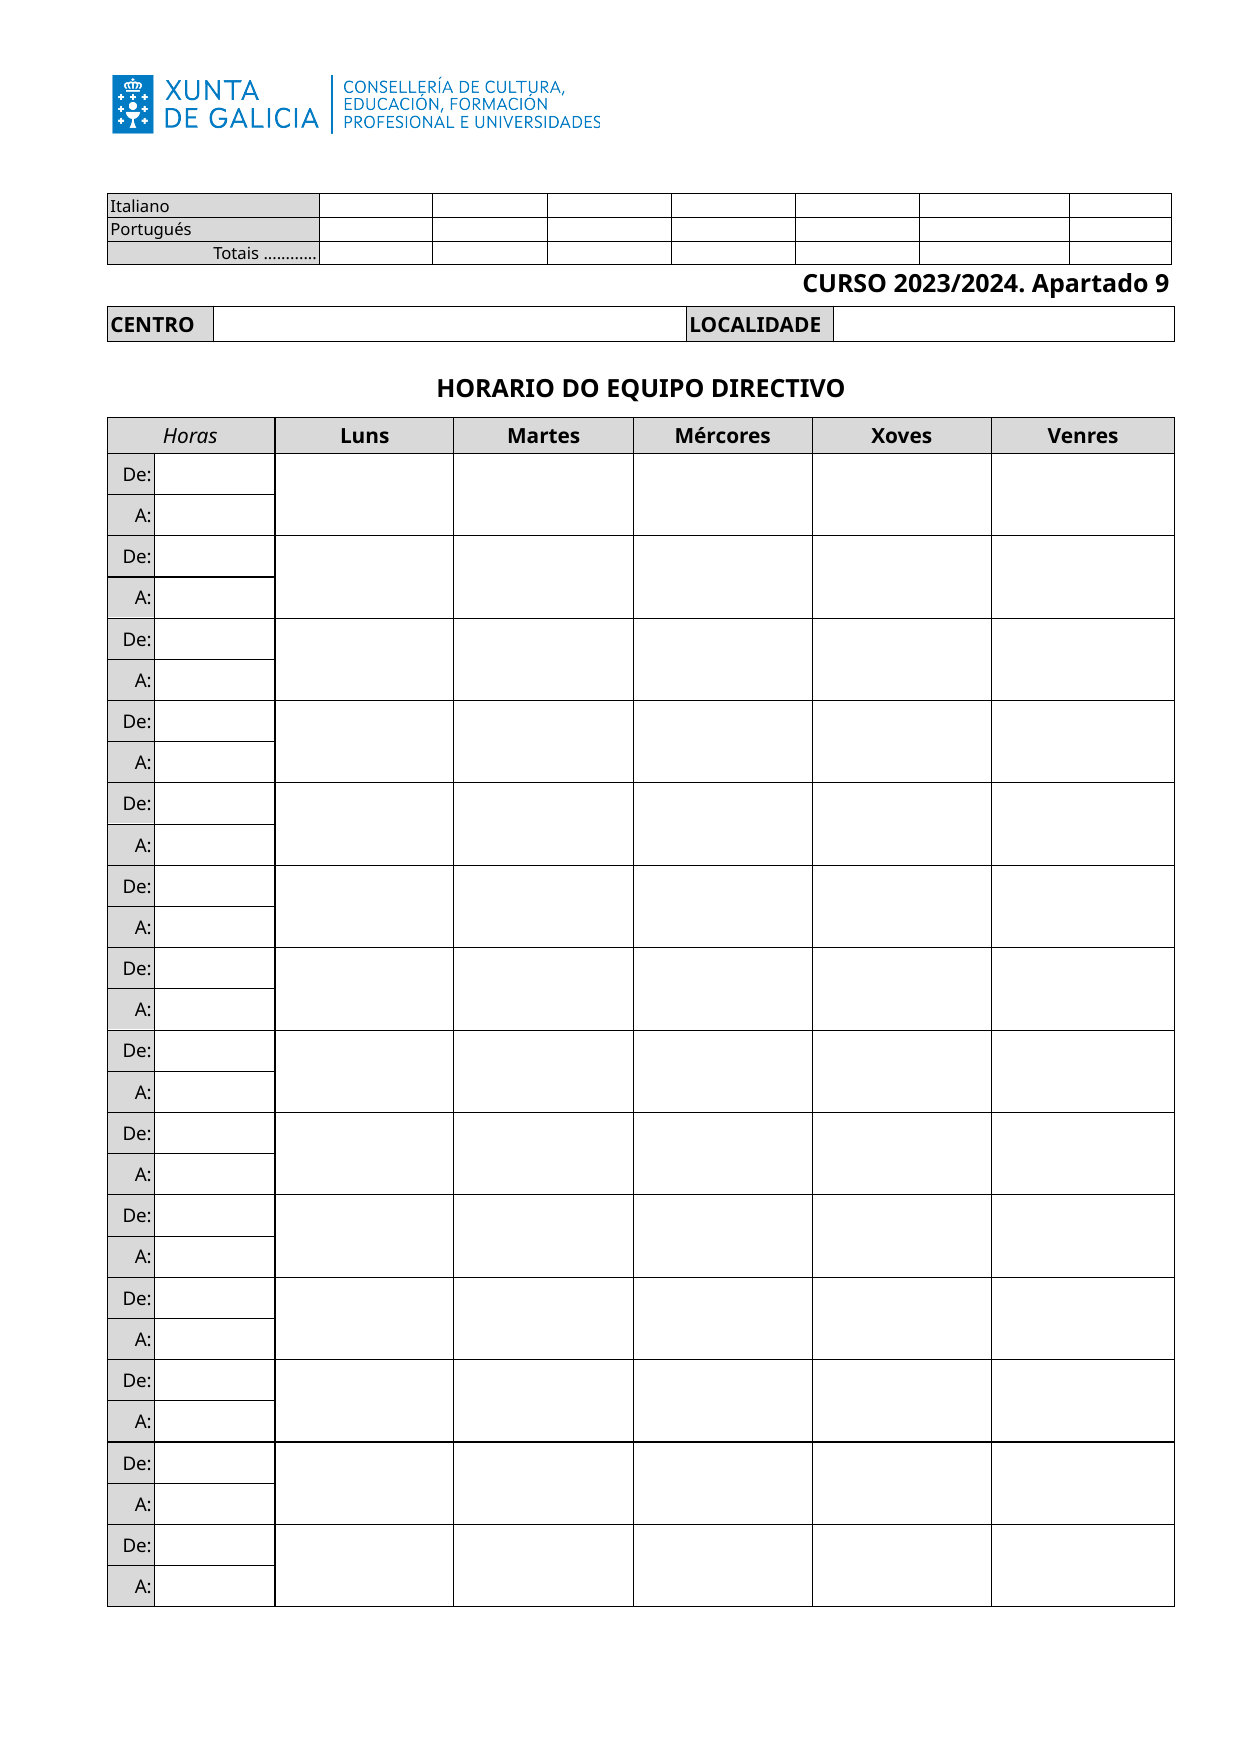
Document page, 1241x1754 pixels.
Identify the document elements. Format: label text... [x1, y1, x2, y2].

table_cell De: [108, 1278, 154, 1318]
table_cell [672, 218, 795, 241]
table_cell [992, 1443, 1174, 1524]
table_header CENTRO [108, 307, 213, 341]
table_cell [454, 1360, 633, 1441]
table_cell [155, 1072, 274, 1112]
table_cell [433, 218, 547, 241]
table_cell De: [108, 1113, 154, 1153]
table_cell De: [108, 536, 154, 576]
table_cell [992, 783, 1174, 865]
table_cell [634, 1278, 812, 1359]
table_cell [454, 783, 633, 865]
table_cell [1070, 194, 1171, 217]
table_cell [634, 619, 812, 700]
table_cell [813, 866, 991, 947]
table_cell [672, 194, 795, 217]
table_cell A: [108, 1154, 154, 1194]
table_cell [155, 1484, 274, 1524]
table_cell De: [108, 783, 154, 823]
table_cell A: [108, 1072, 154, 1112]
table_cell [454, 1278, 633, 1359]
table_cell [454, 1031, 633, 1112]
table_cell [1070, 242, 1171, 264]
table_cell [155, 1319, 274, 1359]
table_cell [155, 1237, 274, 1277]
table_cell [155, 1566, 274, 1606]
table_cell A: [108, 1319, 154, 1359]
table_header Luns [276, 418, 453, 453]
table_cell [813, 783, 991, 865]
table_cell [155, 1113, 274, 1153]
table_cell [155, 1525, 274, 1565]
table_cell [276, 1031, 453, 1112]
table_cell [155, 989, 274, 1029]
table_cell [634, 948, 812, 1029]
table_cell [634, 536, 812, 617]
table_cell [992, 1031, 1174, 1112]
table_cell De: [108, 1195, 154, 1236]
table_header Venres [992, 418, 1174, 453]
table_cell [454, 454, 633, 535]
table_cell De: [108, 619, 154, 659]
table_cell [155, 536, 274, 576]
table_cell [276, 1195, 453, 1277]
table_cell De: [108, 866, 154, 906]
table_header [214, 307, 686, 341]
table_cell [813, 454, 991, 535]
table_cell [155, 825, 274, 865]
table_cell [813, 1278, 991, 1359]
table_cell [992, 1195, 1174, 1277]
text HORARIO DO EQUIPO DIRECTIVO [112, 371, 1169, 405]
table_cell [155, 619, 274, 659]
table_cell [320, 242, 432, 264]
table_cell [276, 1443, 453, 1524]
table_cell [454, 701, 633, 782]
table_cell De: [108, 948, 154, 988]
table_cell [454, 536, 633, 617]
table_cell [796, 194, 919, 217]
table_cell [992, 1525, 1174, 1606]
table_cell [813, 1031, 991, 1112]
table_cell [672, 242, 795, 264]
table_cell A: [108, 578, 154, 617]
table_cell [992, 454, 1174, 535]
table_cell Italiano [108, 194, 319, 217]
table_cell De: [108, 1443, 154, 1483]
table_cell A: [108, 989, 154, 1029]
table_cell [276, 783, 453, 865]
table_cell [992, 948, 1174, 1029]
table_cell [454, 948, 633, 1029]
table_cell De: [108, 454, 154, 494]
table_cell [992, 1278, 1174, 1359]
table_cell [276, 1525, 453, 1606]
table_cell [634, 1031, 812, 1112]
table_cell [634, 1113, 812, 1194]
table_cell [276, 701, 453, 782]
table_cell [992, 701, 1174, 782]
table_cell A: [108, 907, 154, 947]
table_cell [155, 701, 274, 741]
table_cell De: [108, 1360, 154, 1400]
table_cell [276, 536, 453, 617]
table_cell [634, 783, 812, 865]
table_header Horas [108, 418, 274, 453]
table_cell [992, 866, 1174, 947]
table_cell [155, 742, 274, 782]
table_cell [433, 242, 547, 264]
table_cell [155, 866, 274, 906]
table_header LOCALIDADE [687, 307, 833, 341]
table_cell [634, 866, 812, 947]
table_cell [634, 1360, 812, 1441]
table_cell [813, 1525, 991, 1606]
table_header Mércores [634, 418, 812, 453]
table_cell De: [108, 701, 154, 741]
table_cell [155, 495, 274, 535]
table_cell [992, 1113, 1174, 1194]
table_cell [634, 1525, 812, 1606]
table_cell [155, 907, 274, 947]
table_cell Portugués [108, 218, 319, 241]
table_cell [276, 1113, 453, 1194]
table_cell [813, 619, 991, 700]
table_cell A: [108, 660, 154, 700]
table_cell [155, 1401, 274, 1441]
table_cell [276, 1360, 453, 1441]
table_cell A: [108, 495, 154, 535]
table_cell [813, 1443, 991, 1524]
table_cell [813, 948, 991, 1029]
table_cell [548, 194, 671, 217]
table_cell [155, 660, 274, 700]
text CURSO 2023/2024. Apartado 9 [112, 265, 1169, 299]
table_cell [320, 194, 432, 217]
table_cell [276, 454, 453, 535]
table_cell [920, 218, 1069, 241]
picture [112, 75, 600, 134]
table_cell A: [108, 1566, 154, 1606]
table_cell [548, 218, 671, 241]
table_header Xoves [813, 418, 991, 453]
table_cell A: [108, 742, 154, 782]
table_cell A: [108, 1401, 154, 1441]
table_cell [813, 701, 991, 782]
table_cell [155, 948, 274, 988]
table_cell [155, 1154, 274, 1194]
table_cell [276, 619, 453, 700]
table_cell [454, 1113, 633, 1194]
table_cell [813, 536, 991, 617]
table_cell [320, 218, 432, 241]
table_cell De: [108, 1525, 154, 1565]
table_cell [276, 866, 453, 947]
table_header [834, 307, 1174, 341]
table_cell [992, 619, 1174, 700]
table_cell [796, 242, 919, 264]
table_cell [813, 1195, 991, 1277]
table_header Martes [454, 418, 633, 453]
table_cell [634, 1443, 812, 1524]
table_cell [155, 1031, 274, 1071]
table_cell [548, 242, 671, 264]
table_cell [992, 536, 1174, 617]
table_cell [454, 866, 633, 947]
table_cell [276, 948, 453, 1029]
table_cell [155, 1360, 274, 1400]
table_cell [155, 1195, 274, 1236]
table_cell [433, 194, 547, 217]
table_cell [155, 578, 274, 617]
table_cell A: [108, 1237, 154, 1277]
table_cell Totais ............ [108, 242, 319, 264]
table_cell [634, 454, 812, 535]
table_cell De: [108, 1031, 154, 1071]
table_cell A: [108, 825, 154, 865]
table_cell [454, 619, 633, 700]
table_cell [813, 1360, 991, 1441]
table_cell [1070, 218, 1171, 241]
table_cell [454, 1195, 633, 1277]
table_cell [155, 1443, 274, 1483]
table_cell A: [108, 1484, 154, 1524]
table_cell [155, 783, 274, 823]
table_cell [920, 242, 1069, 264]
table_cell [276, 1278, 453, 1359]
table_cell [634, 1195, 812, 1277]
table_cell [992, 1360, 1174, 1441]
table_cell [634, 701, 812, 782]
table_cell [454, 1525, 633, 1606]
table_cell [454, 1443, 633, 1524]
table_cell [155, 1278, 274, 1318]
table_cell [813, 1113, 991, 1194]
table_cell [920, 194, 1069, 217]
table_cell [155, 454, 274, 494]
table_cell [796, 218, 919, 241]
